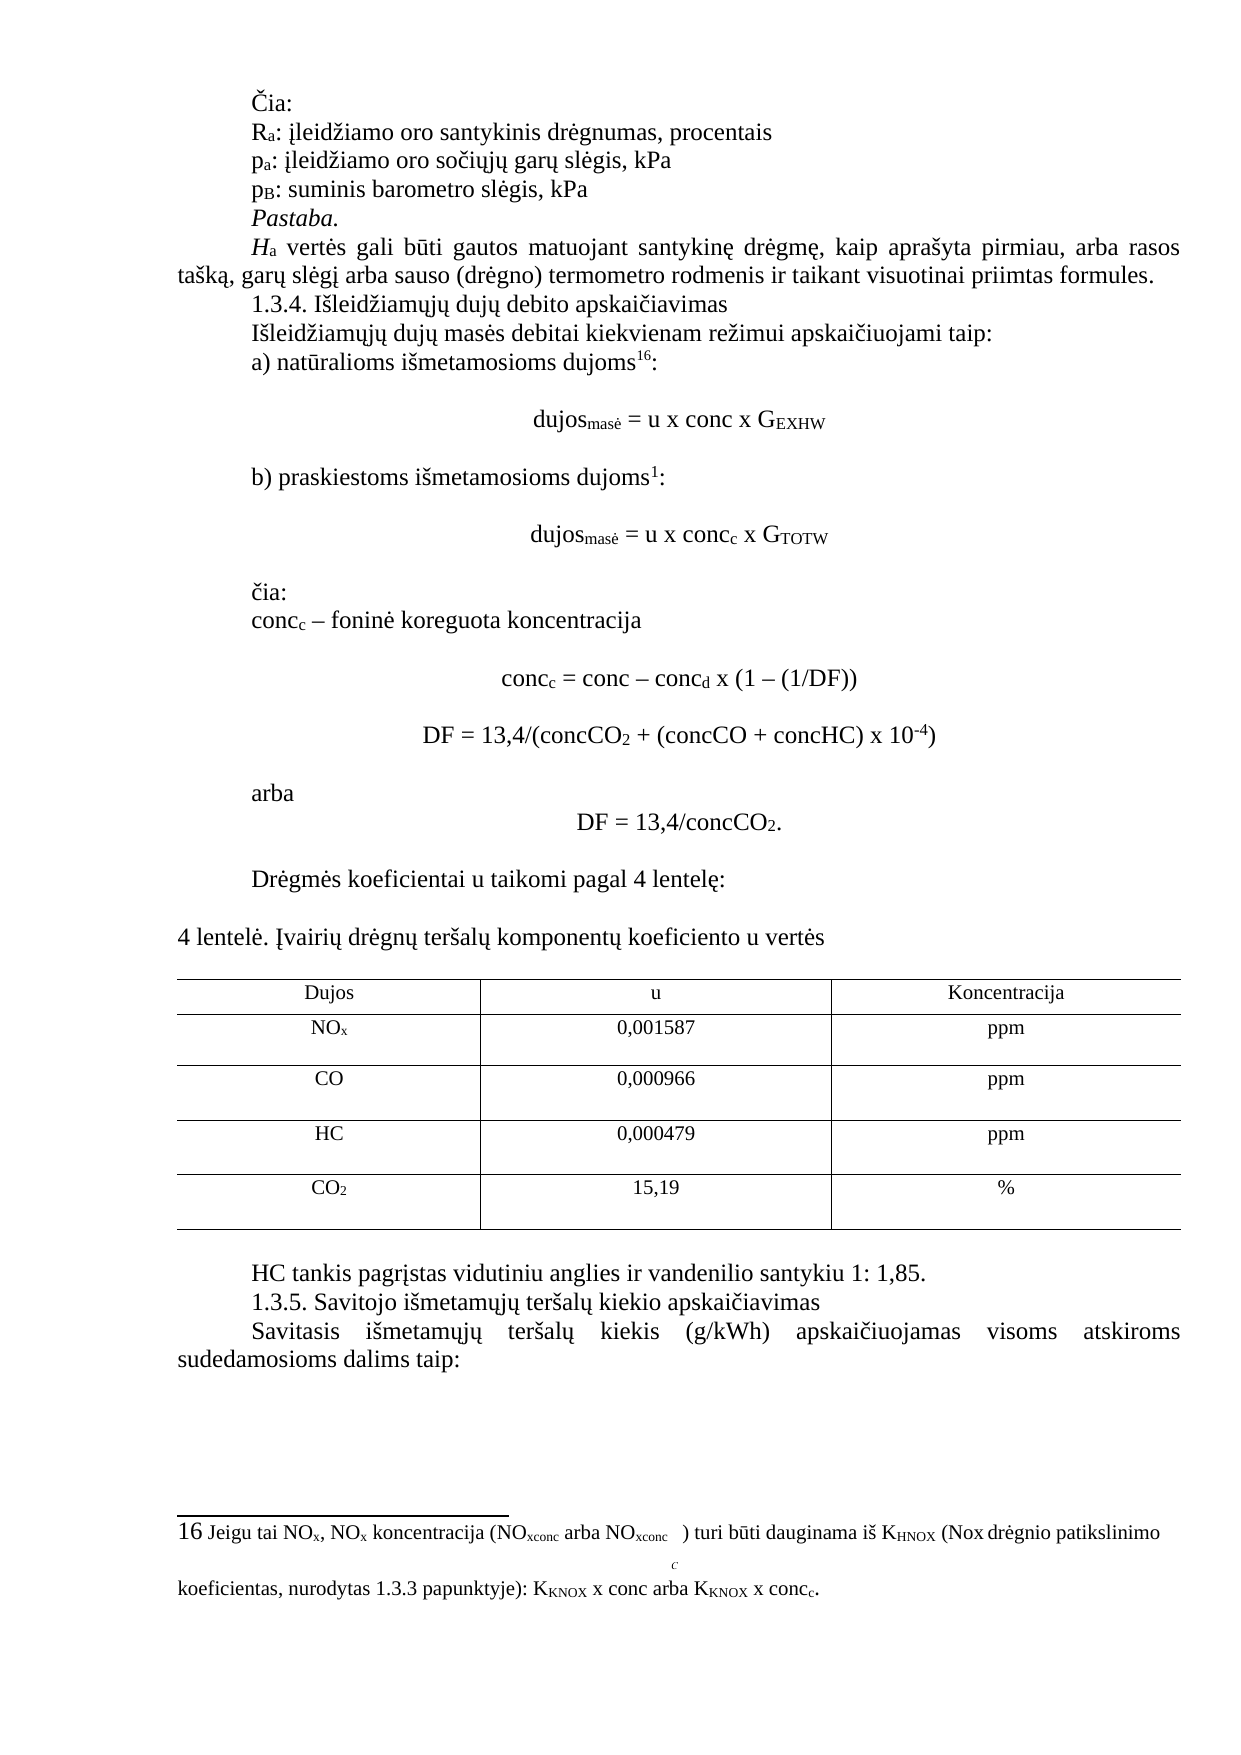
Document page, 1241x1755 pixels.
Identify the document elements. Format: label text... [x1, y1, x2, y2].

text HC tankis pagrįstas vidutiniu anglies ir vandenilio santykiu 1: 1,85. [177, 1258, 1181, 1287]
text DF = 13,4/(concCO2 + (concCO + concHC) x 10-4) [177, 720, 1181, 749]
table_cell NOx [177, 1015, 480, 1065]
table_header Dujos [177, 980, 480, 1014]
table_cell 0,000479 [481, 1121, 831, 1174]
text Pastaba. [177, 203, 1181, 232]
text Čia: [177, 88, 1181, 117]
text Jeigu tai NOx, NOx koncentracija (NOxconc arba NOxconc) turi būti dauginama iš KHNOX (Nox drėgnio patikslinimo koeficientas, nurodytas 1.3.3 papunktyje): KKNOX x conc arba KKNOX x concc. [177, 1516, 1181, 1602]
table_cell 15,19 [481, 1175, 831, 1229]
text čia: [177, 577, 1181, 605]
table_cell 0,001587 [481, 1015, 831, 1065]
text 4 lentelė. Įvairių drėgnų teršalų komponentų koeficiento u vertės [177, 922, 1181, 950]
table_cell CO [177, 1066, 480, 1120]
text concc = conc – concd x (1 – (1/DF)) [177, 663, 1181, 692]
text b) praskiestoms išmetamosioms dujoms1: [177, 462, 1181, 490]
table_cell ppm [832, 1015, 1181, 1065]
table_cell ppm [832, 1121, 1181, 1174]
table_cell CO2 [177, 1175, 480, 1229]
table_header Koncentracija [832, 980, 1181, 1014]
table_cell ppm [832, 1066, 1181, 1120]
table_cell % [832, 1175, 1181, 1229]
table_cell HC [177, 1121, 480, 1174]
text 1.3.4. Išleidžiamųjų dujų debito apskaičiavimas [177, 289, 1181, 318]
text DF = 13,4/concCO2. [177, 807, 1181, 835]
text arba [177, 778, 1181, 807]
table_header u [481, 980, 831, 1014]
text Išleidžiamųjų dujų masės debitai kiekvienam režimui apskaičiuojami taip: [177, 318, 1181, 347]
text Ra: įleidžiamo oro santykinis drėgnumas, procentais [177, 117, 1181, 145]
text dujosmasė = u x conc x GEXHW [177, 404, 1181, 433]
text Drėgmės koeficientai u taikomi pagal 4 lentelę: [177, 864, 1181, 893]
text dujosmasė = u x concc x GTOTW [177, 519, 1181, 548]
text Ha vertės gali būti gautos matuojant santykinę drėgmę, kaip aprašyta pirmiau, arba rasos tašką, garų slėgį arba sauso (drėgno) termometro rodmenis ir taikant visuotinai priimtas formules. [177, 232, 1181, 289]
text 1.3.5. Savitojo išmetamųjų teršalų kiekio apskaičiavimas [177, 1287, 1181, 1316]
text a) natūralioms išmetamosioms dujoms: [177, 347, 1181, 375]
text Savitasis išmetamųjų teršalų kiekis (g/kWh) apskaičiuojamas visoms atskiroms sudedamosioms dalims taip: [177, 1316, 1181, 1373]
text pa: įleidžiamo oro sočiųjų garų slėgis, kPa [177, 145, 1181, 174]
text pB: suminis barometro slėgis, kPa [177, 174, 1181, 203]
table_cell 0,000966 [481, 1066, 831, 1120]
text concc – foninė koreguota koncentracija [177, 605, 1181, 634]
